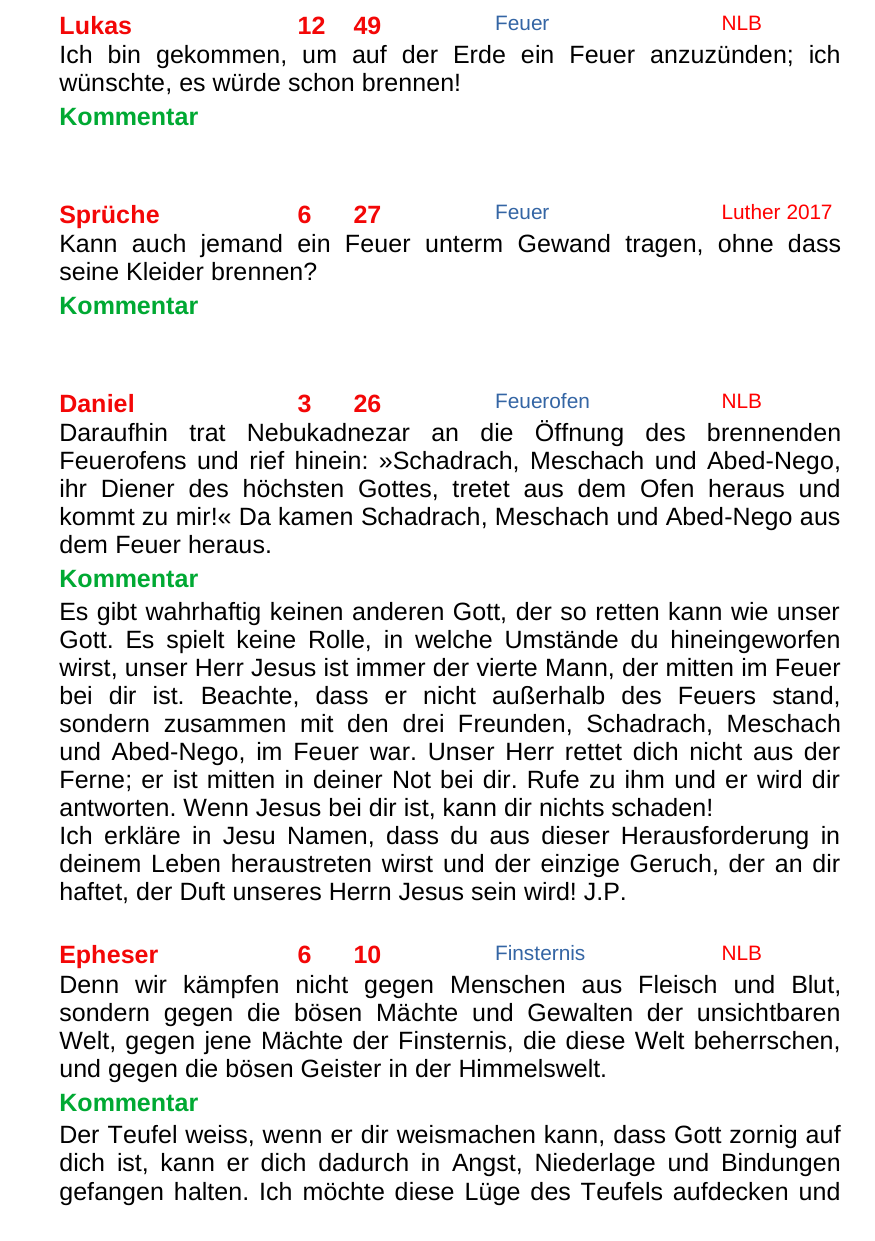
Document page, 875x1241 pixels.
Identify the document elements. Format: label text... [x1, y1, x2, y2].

table_cell Ich bin gekommen, um auf der Erde ein Feuer anzuzünden; ich wünschte, es würde schon brennen! [59, 41, 842, 97]
table_cell [206, 292, 297, 322]
table_cell [677, 103, 721, 133]
table_cell [206, 1089, 297, 1118]
table_cell [59, 1083, 844, 1089]
table_cell [342, 292, 353, 322]
table_cell Lukas [59, 12, 297, 41]
table_cell [427, 292, 495, 322]
table_cell [342, 941, 353, 971]
table_cell 3 [298, 390, 342, 419]
table_cell [206, 103, 297, 133]
table_cell [495, 103, 677, 133]
table_cell NLB [721, 390, 844, 419]
table_cell Sprüche [59, 201, 297, 230]
table_cell [677, 390, 721, 419]
table_cell 6 [298, 201, 342, 230]
table_cell [677, 1089, 721, 1118]
table_cell [677, 565, 721, 595]
table_cell [59, 559, 844, 565]
table_cell 27 [353, 201, 427, 230]
table_cell Feuerofen [495, 390, 677, 419]
table_cell Es gibt wahrhaftig keinen anderen Gott, der so retten kann wie unser Gott. Es spielt keine Rolle, in welche Umstände du hineingeworfen wirst, unser Herr Jesus ist immer der vierte Mann, der mitten im Feuer bei dir ist. Beachte, dass er nicht außerhalb des Feuers stand, sondern zusammen mit den drei Freunden, Schadrach, Meschach und Abed-Nego, im Feuer war. Unser Herr rettet dich nicht aus der Ferne; er ist mitten in deiner Not bei dir. Rufe zu ihm und er wird dir antworten. Wenn Jesus bei dir ist, kann dir nichts schaden! Ich erkläre in Jesu Namen, dass du aus dieser Herausforderung in deinem Leben heraustreten wirst und der einzige Geruch, der an dir haftet, der Duft unseres Herrn Jesus sein wird! J.P. [59, 598, 842, 906]
table_cell Der Teufel weiss, wenn er dir weismachen kann, dass Gott zornig auf dich ist, kann er dich dadurch in Angst, Niederlage und Bindungen gefangen halten. Ich möchte diese Lüge des Teufels aufdecken und [59, 1121, 842, 1205]
table_cell [427, 941, 495, 971]
table_cell [427, 201, 495, 230]
table_cell Daniel [59, 390, 297, 419]
table_cell Kommentar [59, 292, 206, 322]
table_cell [206, 565, 297, 595]
table_cell [427, 103, 495, 133]
table_cell [342, 201, 353, 230]
table_cell [59, 286, 844, 292]
table_cell NLB [721, 12, 844, 41]
table_cell [427, 1089, 495, 1118]
table_cell [353, 103, 427, 133]
table_cell [59, 354, 844, 390]
table_cell [495, 1089, 677, 1118]
table_cell [721, 1089, 842, 1118]
table_cell [677, 201, 721, 230]
table_cell [59, 906, 844, 941]
table_cell [298, 565, 342, 595]
table_cell [298, 292, 342, 322]
table_cell [495, 292, 677, 322]
table_cell [427, 12, 495, 41]
table_cell [677, 292, 721, 322]
table_cell [353, 565, 427, 595]
table_cell [353, 1089, 427, 1118]
table_cell Kommentar [59, 1089, 206, 1118]
table_cell Kann auch jemand ein Feuer unterm Gewand tragen, ohne dass seine Kleider brennen? [59, 230, 842, 286]
table_cell 10 [353, 941, 427, 971]
table_cell NLB [721, 941, 844, 971]
table_cell [59, 136, 842, 165]
table_cell [59, 165, 844, 201]
table_cell [342, 12, 353, 41]
table_cell 49 [353, 12, 427, 41]
table_cell [495, 565, 677, 595]
table_cell Denn wir kämpfen nicht gegen Menschen aus Fleisch und Blut, sondern gegen die bösen Mächte und Gewalten der unsichtbaren Welt, gegen jene Mächte der Finsternis, die diese Welt beherrschen, und gegen die bösen Geister in der Himmelswelt. [59, 971, 842, 1083]
table_cell Luther 2017 [721, 201, 844, 230]
table_cell [298, 103, 342, 133]
table_cell 12 [298, 12, 342, 41]
table_cell [342, 565, 353, 595]
table_cell [721, 292, 842, 322]
table_cell [721, 103, 842, 133]
table_cell [298, 1089, 342, 1118]
table_cell [677, 12, 721, 41]
table_cell Kommentar [59, 103, 206, 133]
table_cell Feuer [495, 12, 677, 41]
table_cell 26 [353, 390, 427, 419]
table_cell [721, 565, 842, 595]
table_cell Daraufhin trat Nebukadnezar an die Öffnung des brennenden Feuerofens und rief hinein: »Schadrach, Meschach und Abed-Nego, ihr Diener des höchsten Gottes, tretet aus dem Ofen heraus und kommt zu mir!« Da kamen Schadrach, Meschach und Abed-Nego aus dem Feuer heraus. [59, 419, 842, 559]
table_cell Finsternis [495, 941, 677, 971]
table_cell 6 [298, 941, 342, 971]
table_cell Kommentar [59, 565, 206, 595]
table_cell [677, 941, 721, 971]
table_cell [59, 97, 844, 103]
table_cell [342, 1089, 353, 1118]
table_cell [342, 103, 353, 133]
table_cell [427, 390, 495, 419]
table_cell Epheser [59, 941, 297, 971]
table_cell [59, 325, 842, 354]
table_cell [427, 565, 495, 595]
table_cell Feuer [495, 201, 677, 230]
table_cell [353, 292, 427, 322]
table_cell [342, 390, 353, 419]
